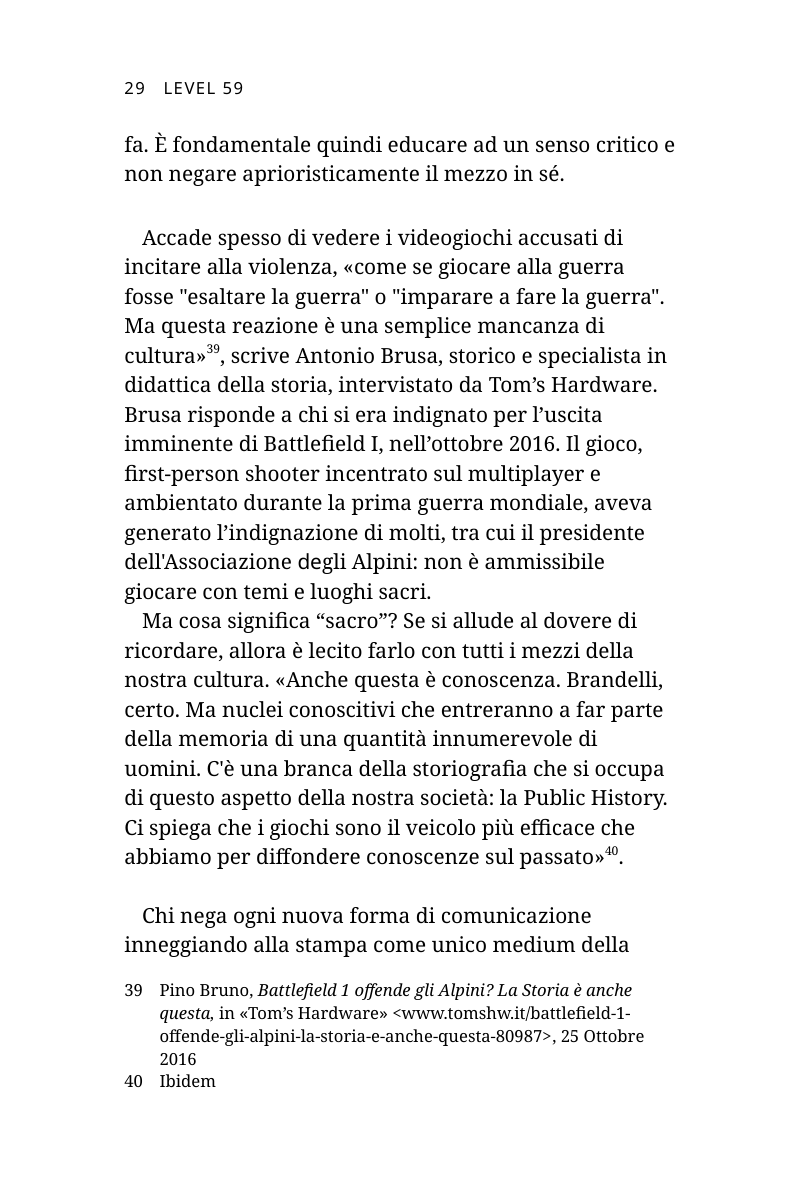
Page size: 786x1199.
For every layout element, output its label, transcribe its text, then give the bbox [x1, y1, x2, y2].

text fa. È fondamentale quindi educare ad un senso critico e non negare aprioristicamente il mezzo in sé. [124, 129, 679, 188]
text Ibidem [124, 1070, 679, 1093]
text Pino Bruno, Battlefield 1 offende gli Alpini? La Storia è anche questa, in «Tom’s Hardware» <www.tomshw.it/battlefield-1-offende-gli-alpini-la-storia-e-anche-questa-80987>, 25 Ottobre 2016 [124, 979, 679, 1070]
text Chi nega ogni nuova forma di comunicazione inneggiando alla stampa come unico medium della [124, 900, 679, 959]
text Accade spesso di vedere i videogiochi accusati di incitare alla violenza, «come se giocare alla guerra fosse "esaltare la guerra" o "imparare a fare la guerra". Ma questa reazione è una semplice mancanza di cultura», scrive Antonio Brusa, storico e specialista in didattica della storia, intervistato da Tom’s Hardware. Brusa risponde a chi si era indignato per l’uscita imminente di Battlefield I, nell’ottobre 2016. Il gioco, first-person shooter incentrato sul multiplayer e ambientato durante la prima guerra mondiale, aveva generato l’indignazione di molti, tra cui il presidente dell'Associazione degli Alpini: non è ammissibile giocare con temi e luoghi sacri. [124, 222, 679, 605]
text Ma cosa significa “sacro”? Se si allude al dovere di ricordare, allora è lecito farlo con tutti i mezzi della nostra cultura. «Anche questa è conoscenza. Brandelli, certo. Ma nuclei conoscitivi che entreranno a far parte della memoria di una quantità innumerevole di uomini. C'è una branca della storiografia che si occupa di questo aspetto della nostra società: la Public History. Ci spiega che i giochi sono il veicolo più efficace che abbiamo per diffondere conoscenze sul passato». [124, 605, 679, 871]
